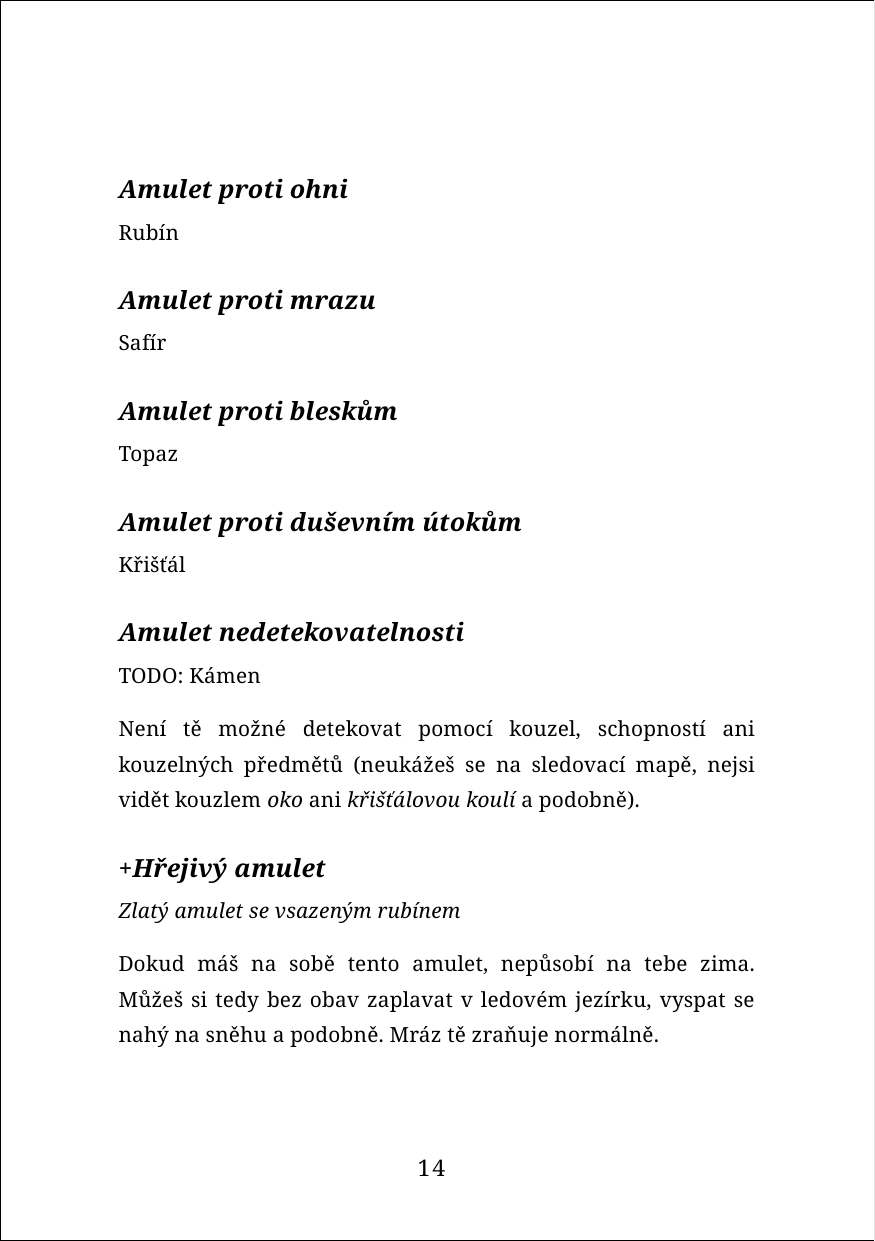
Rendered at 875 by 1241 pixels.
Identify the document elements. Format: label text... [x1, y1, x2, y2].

subtitle Amulet proti ohni [118, 172, 756, 206]
text Rubín [118, 218, 756, 246]
text Topaz [118, 439, 756, 468]
text Zlatý amulet se vsazeným rubínem [118, 896, 756, 924]
subtitle Amulet nedetekovatelnosti [118, 615, 756, 649]
text Není tě možné detekovat pomocí kouzel, schopností ani kouzelných předmětů (neukážeš se na sledovací mapě, nejsi vidět kouzlem oko ani křišťálovou koulí a podobně). [118, 714, 756, 814]
subtitle Amulet proti mrazu [118, 283, 756, 317]
text Dokud máš na sobě tento amulet, nepůsobí na tebe zima. Můžeš si tedy bez obav zaplavat v ledovém jezírku, vyspat se nahý na sněhu a podobně. Mráz tě zraňuje normálně. [118, 949, 756, 1049]
subtitle +Hřejivý amulet [118, 850, 756, 884]
subtitle Amulet proti bleskům [118, 393, 756, 427]
text Safír [118, 328, 756, 357]
subtitle Amulet proti duševním útokům [118, 504, 756, 538]
text TODO: Kámen [118, 661, 756, 689]
text Křišťál [118, 550, 756, 578]
